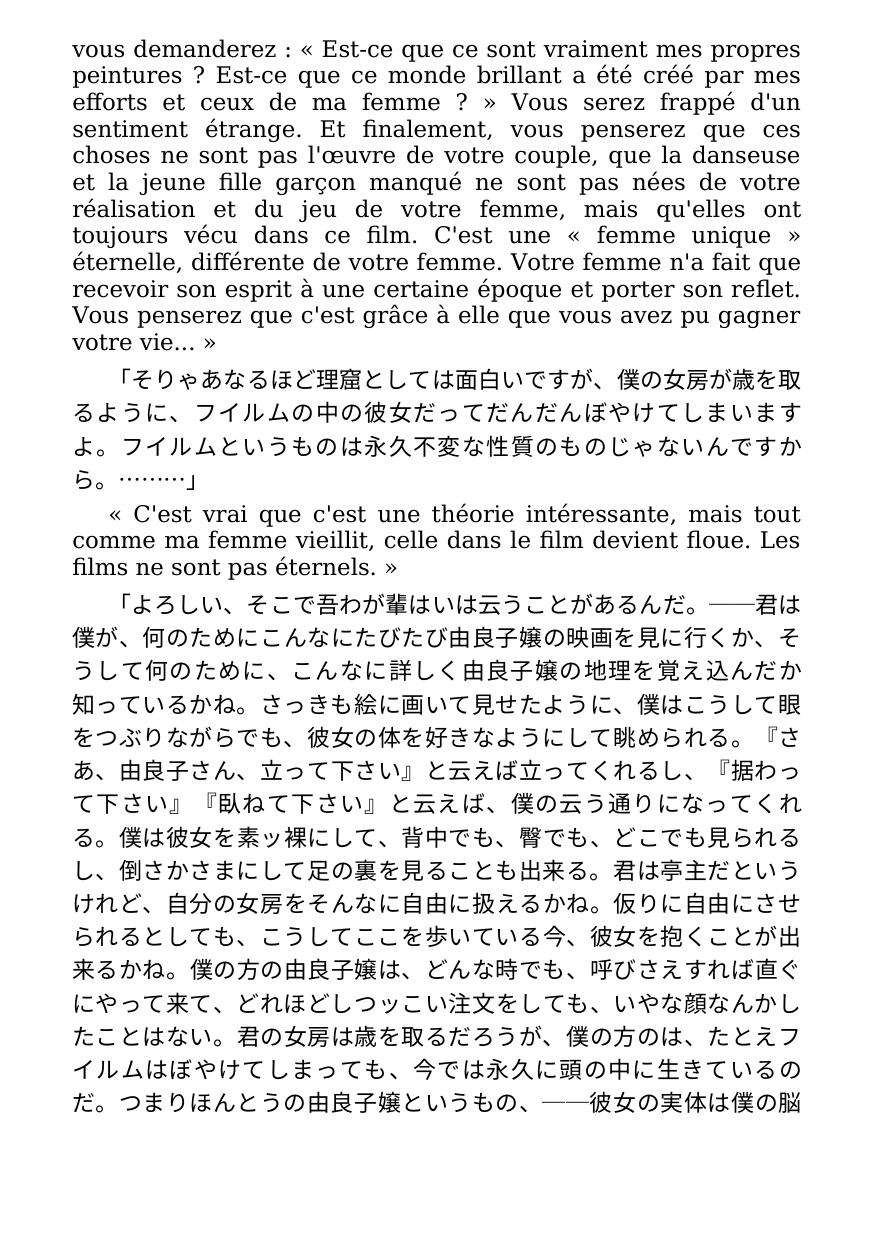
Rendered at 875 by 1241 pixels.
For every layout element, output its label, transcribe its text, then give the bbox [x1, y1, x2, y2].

text 「よろしい、そこで吾わが輩はいは云うことがあるんだ。──君は僕が、何のためにこんなにたびたび由良子嬢の映画を見に行くか、そうして何のために、こんなに詳しく由良子嬢の地理を覚え込んだか知っているかね。さっきも絵に画いて見せたように、僕はこうして眼をつぶりながらでも、彼女の体を好きなようにして眺められる。『さあ、由良子さん、立って下さい』と云えば立ってくれるし、『据わって下さい』『臥ねて下さい』と云えば、僕の云う通りになってくれる。僕は彼女を素ッ裸にして、背中でも、臀でも、どこでも見られるし、倒さかさまにして足の裏を見ることも出来る。君は亭主だというけれど、自分の女房をそんなに自由に扱えるかね。仮りに自由にさせられるとしても、こうしてここを歩いている今、彼女を抱くことが出来るかね。僕の方の由良子嬢は、どんな時でも、呼びさえすれば直ぐにやって来て、どれほどしつッこい注文をしても、いやな顔なんかしたことはない。君の女房は歳を取るだろうが、僕の方のは、たとえフイルムはぼやけてしまっても、今では永久に頭の中に生きているのだ。つまりほんとうの由良子嬢というもの、──彼女の実体は僕の脳 [72, 587, 802, 1118]
text vous demanderez : « Est-ce que ce sont vraiment mes propres peintures ? Est-ce que ce monde brillant a été créé par mes efforts et ceux de ma femme ? » Vous serez frappé d'un sentiment étrange. Et finalement, vous penserez que ces choses ne sont pas l'œuvre de votre couple, que la danseuse et la jeune fille garçon manqué ne sont pas nées de votre réalisation et du jeu de votre femme, mais qu'elles ont toujours vécu dans ce film. C'est une « femme unique » éternelle, différente de votre femme. Votre femme n'a fait que recevoir son esprit à une certaine époque et porter son reflet. Vous penserez que c'est grâce à elle que vous avez pu gagner votre vie... » [72, 36, 802, 356]
text « C'est vrai que c'est une théorie intéressante, mais tout comme ma femme vieillit, celle dans le film devient floue. Les films ne sont pas éternels. » [72, 501, 802, 581]
text 「そりゃあなるほど理窟としては面白いですが、僕の女房が歳を取るように、フイルムの中の彼女だってだんだんぼやけてしまいますよ。フイルムというものは永久不変な性質のものじゃないんですから。………」 [72, 362, 802, 495]
